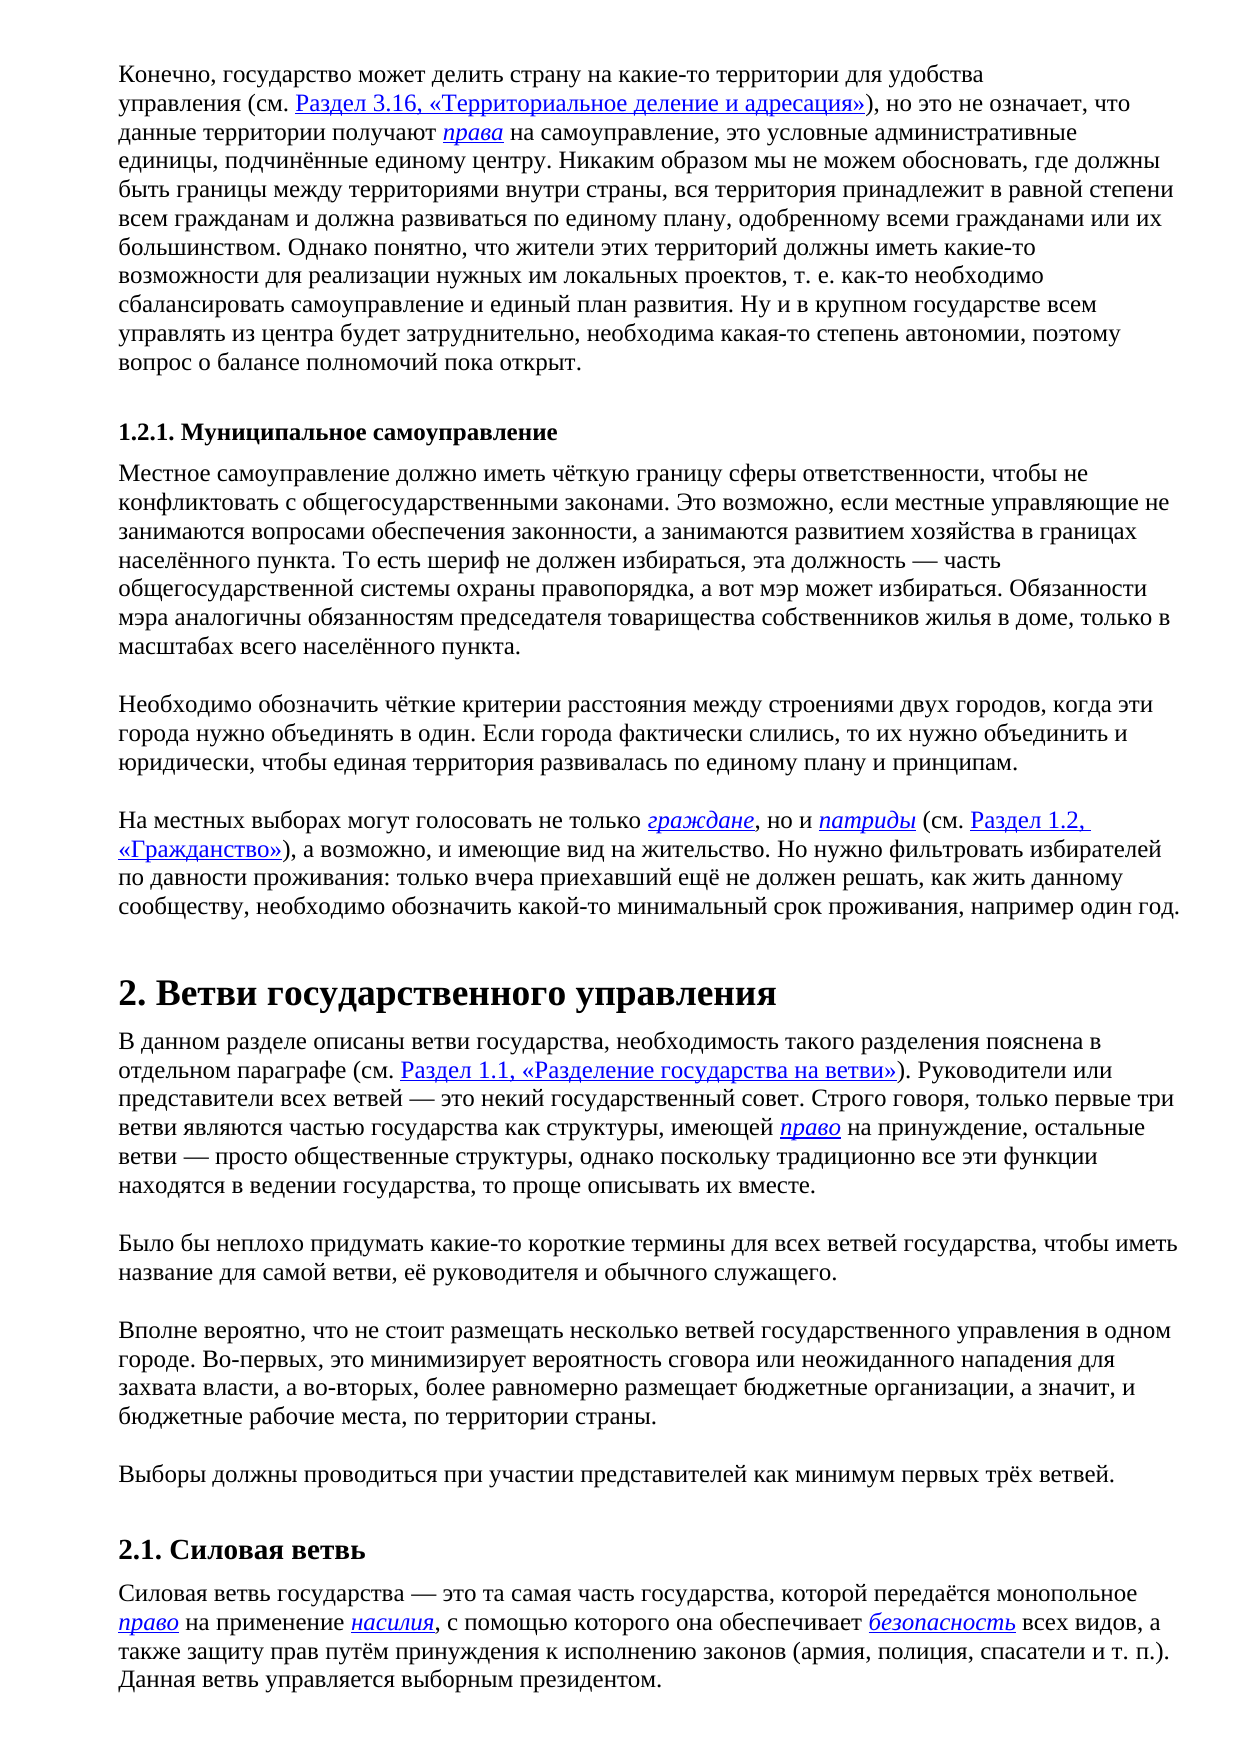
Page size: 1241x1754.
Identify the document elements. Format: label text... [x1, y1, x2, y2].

subtitle 2. Ветви государственного управления [118, 970, 1181, 1013]
text Было бы неплохо придумать какие-то короткие термины для всех ветвей государства, чтобы иметь название для самой ветви, её руководителя и обычного служащего. [118, 1228, 1181, 1285]
subtitle 1.2.1. Муниципальное самоуправление [118, 417, 1181, 446]
text Необходимо обозначить чёткие критерии расстояния между строениями двух городов, когда эти города нужно объединять в один. Если города фактически слились, то их нужно объединить и юридически, чтобы единая территория развивалась по единому плану и принципам. [118, 689, 1181, 776]
text Выборы должны проводиться при участии представителей как минимум первых трёх ветвей. [118, 1459, 1181, 1488]
text В данном разделе описаны ветви государства, необходимость такого разделения пояснена в отдельном параграфе (см. Раздел 1.1, «Разделение государства на ветви»). Руководители или представители всех ветвей — это некий государственный совет. Строго говоря, только первые три ветви являются частью государства как структуры, имеющей право на принуждение, остальные ветви — просто общественные структуры, однако поскольку традиционно все эти функции находятся в ведении государства, то проще описывать их вместе. [118, 1026, 1181, 1198]
text Силовая ветвь государства — это та самая часть государства, которой передаётся монопольное право на применение насилия, с помощью которого она обеспечивает безопасность всех видов, а также защиту прав путём принуждения к исполнению законов (армия, полиция, спасатели и т. п.). Данная ветвь управляется выборным президентом. [118, 1578, 1181, 1693]
subtitle 2.1. Силовая ветвь [118, 1532, 1181, 1566]
text Местное самоуправление должно иметь чёткую границу сферы ответственности, чтобы не конфликтовать с общегосударственными законами. Это возможно, если местные управляющие не занимаются вопросами обеспечения законности, а занимаются развитием хозяйства в границах населённого пункта. То есть шериф не должен избираться, эта должность — часть общегосударственной системы охраны правопорядка, а вот мэр может избираться. Обязанности мэра аналогичны обязанностям председателя товарищества собственников жилья в доме, только в масштабах всего населённого пункта. [118, 458, 1181, 660]
text Конечно, государство может делить страну на какие-то территории для удобства управления (см. Раздел 3.16, «Территориальное деление и адресация»), но это не означает, что данные территории получают права на самоуправление, это условные административные единицы, подчинённые единому центру. Никаким образом мы не можем обосновать, где должны быть границы между территориями внутри страны, вся территория принадлежит в равной степени всем гражданам и должна развиваться по единому плану, одобренному всеми гражданами или их большинством. Однако понятно, что жители этих территорий должны иметь какие-то возможности для реализации нужных им локальных проектов, т. е. как-то необходимо сбалансировать самоуправление и единый план развития. Ну и в крупном государстве всем управлять из центра будет затруднительно, необходима какая-то степень автономии, поэтому вопрос о балансе полномочий пока открыт. [118, 59, 1181, 375]
text Вполне вероятно, что не стоит размещать несколько ветвей государственного управления в одном городе. Во-первых, это минимизирует вероятность сговора или неожиданного нападения для захвата власти, а во-вторых, более равномерно размещает бюджетные организации, а значит, и бюджетные рабочие места, по территории страны. [118, 1315, 1181, 1430]
text На местных выборах могут голосовать не только граждане, но и патриды (см. Раздел 1.2, «Гражданство»), а возможно, и имеющие вид на жительство. Но нужно фильтровать избирателей по давности проживания: только вчера приехавший ещё не должен решать, как жить данному сообществу, необходимо обозначить какой-то минимальный срок проживания, например один год. [118, 805, 1181, 920]
